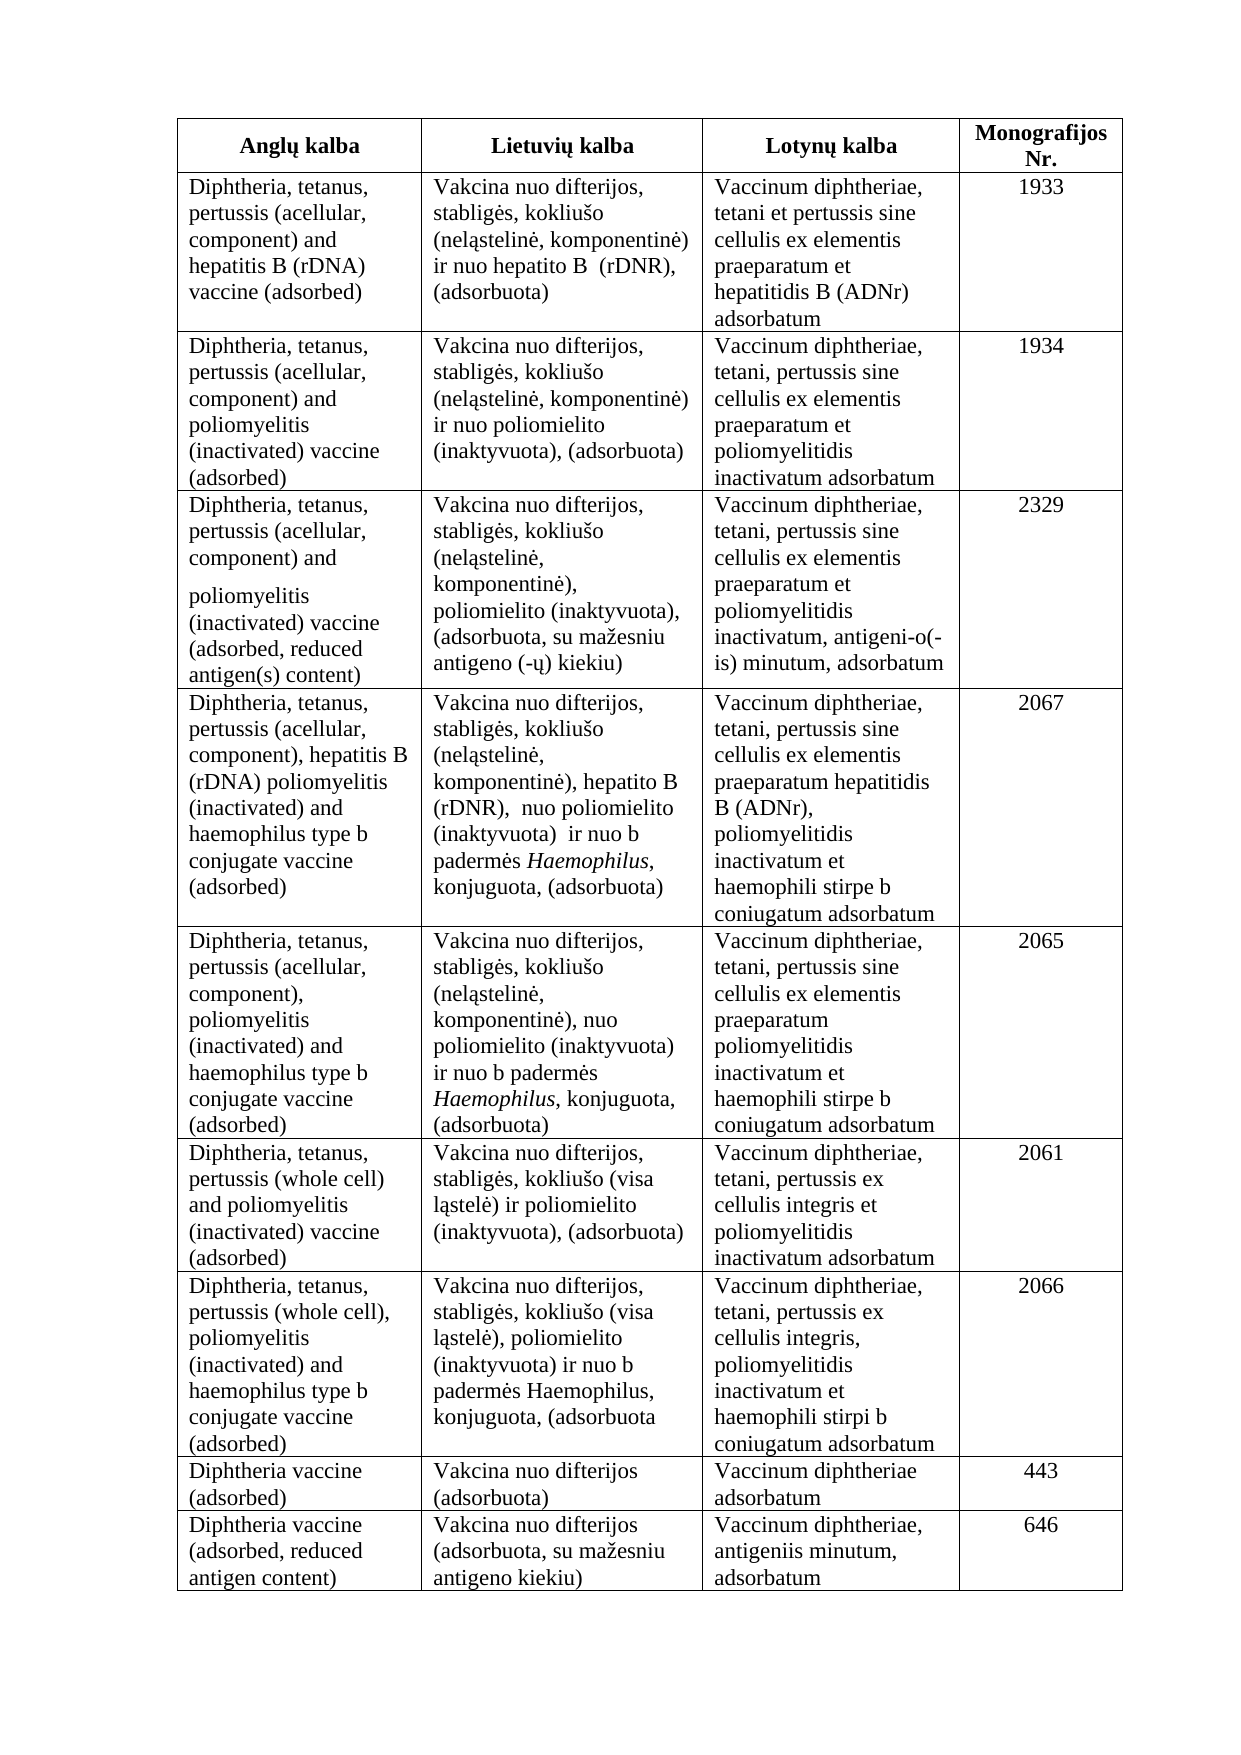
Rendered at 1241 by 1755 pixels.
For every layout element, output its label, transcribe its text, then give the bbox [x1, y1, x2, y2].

table_cell Vaccinum diphtheriae, tetani, pertussis sine cellulis ex elementis praeparatum et poliomyelitidis inactivatum adsorbatum [703, 332, 959, 490]
table_cell Vakcina nuo difterijos, stabligės, kokliušo (visa ląstelė), poliomielito (inaktyvuota) ir nuo b padermės Haemophilus, konjuguota, (adsorbuota [422, 1272, 702, 1456]
table_cell Diphtheria, tetanus, pertussis (acellular, component) and hepatitis B (rDNA) vaccine (adsorbed) [178, 173, 421, 331]
table_cell Vaccinum diphtheriae, tetani, pertussis sine cellulis ex elementis praeparatum et poliomyelitidis inactivatum, antigeni-o(-is) minutum, adsorbatum [703, 491, 959, 688]
table_cell Diphtheria, tetanus, pertussis (acellular, component) and poliomyelitis (inactivated) vaccine (adsorbed) [178, 332, 421, 490]
table_cell 2066 [960, 1272, 1122, 1456]
table_cell Diphtheria vaccine (adsorbed, reduced antigen content) [178, 1511, 421, 1590]
table_cell 2061 [960, 1139, 1122, 1271]
table_cell Diphtheria, tetanus, pertussis (acellular, component), poliomyelitis (inactivated) and haemophilus type b conjugate vaccine (adsorbed) [178, 927, 421, 1138]
table_cell 1934 [960, 332, 1122, 490]
table_header Monografijos Nr. [960, 119, 1122, 172]
table_cell 2329 [960, 491, 1122, 688]
table_cell 1933 [960, 173, 1122, 331]
table_cell Vaccinum diphtheriae, tetani, pertussis ex cellulis integris, poliomyelitidis inactivatum et haemophili stirpi b coniugatum adsorbatum [703, 1272, 959, 1456]
table_cell Diphtheria, tetanus, pertussis (whole cell), poliomyelitis (inactivated) and haemophilus type b conjugate vaccine (adsorbed) [178, 1272, 421, 1456]
table_cell Vakcina nuo difterijos, stabligės, kokliušo (neląstelinė, komponentinė), nuo poliomielito (inaktyvuota) ir nuo b padermės Haemophilus, konjuguota, (adsorbuota) [422, 927, 702, 1138]
table_cell Vakcina nuo difterijos (adsorbuota) [422, 1457, 702, 1510]
table_cell Vaccinum diphtheriae, tetani, pertussis sine cellulis ex elementis praeparatum poliomyelitidis inactivatum et haemophili stirpe b coniugatum adsorbatum [703, 927, 959, 1138]
table_cell Vaccinum diphtheriae, antigeniis minutum, adsorbatum [703, 1511, 959, 1590]
table_header Lotynų kalba [703, 119, 959, 172]
table_cell Vakcina nuo difterijos, stabligės, kokliušo (neląstelinė, komponentinė) ir nuo hepatito B (rDNR), (adsorbuota) [422, 173, 702, 331]
table_header Lietuvių kalba [422, 119, 702, 172]
table_cell Diphtheria, tetanus, pertussis (acellular, component) and poliomyelitis (inactivated) vaccine (adsorbed, reduced antigen(s) content) [178, 491, 421, 688]
table_cell Diphtheria, tetanus, pertussis (acellular, component), hepatitis B (rDNA) poliomyelitis (inactivated) and haemophilus type b conjugate vaccine (adsorbed) [178, 689, 421, 926]
table_cell Vakcina nuo difterijos, stabligės, kokliušo (visa ląstelė) ir poliomielito (inaktyvuota), (adsorbuota) [422, 1139, 702, 1271]
table_header Anglų kalba [178, 119, 421, 172]
table_cell Vaccinum diphtheriae, tetani et pertussis sine cellulis ex elementis praeparatum et hepatitidis B (ADNr) adsorbatum [703, 173, 959, 331]
table_cell 646 [960, 1511, 1122, 1590]
table_cell Vaccinum diphtheriae, tetani, pertussis ex cellulis integris et poliomyelitidis inactivatum adsorbatum [703, 1139, 959, 1271]
table_cell Vaccinum diphtheriae, tetani, pertussis sine cellulis ex elementis praeparatum hepatitidis B (ADNr), poliomyelitidis inactivatum et haemophili stirpe b coniugatum adsorbatum [703, 689, 959, 926]
table_cell Vakcina nuo difterijos (adsorbuota, su mažesniu antigeno kiekiu) [422, 1511, 702, 1590]
table_cell 2065 [960, 927, 1122, 1138]
table_cell Vakcina nuo difterijos, stabligės, kokliušo (neląstelinė, komponentinė), hepatito B (rDNR), nuo poliomielito (inaktyvuota) ir nuo b padermės Haemophilus, konjuguota, (adsorbuota) [422, 689, 702, 926]
table_cell Vakcina nuo difterijos, stabligės, kokliušo (neląstelinė, komponentinė) ir nuo poliomielito (inaktyvuota), (adsorbuota) [422, 332, 702, 490]
table_cell Vakcina nuo difterijos, stabligės, kokliušo (neląstelinė, komponentinė), poliomielito (inaktyvuota), (adsorbuota, su mažesniu antigeno (-ų) kiekiu) [422, 491, 702, 688]
table_cell Diphtheria, tetanus, pertussis (whole cell) and poliomyelitis (inactivated) vaccine (adsorbed) [178, 1139, 421, 1271]
table_cell Diphtheria vaccine (adsorbed) [178, 1457, 421, 1510]
table_cell 443 [960, 1457, 1122, 1510]
table_cell Vaccinum diphtheriae adsorbatum [703, 1457, 959, 1510]
table_cell 2067 [960, 689, 1122, 926]
